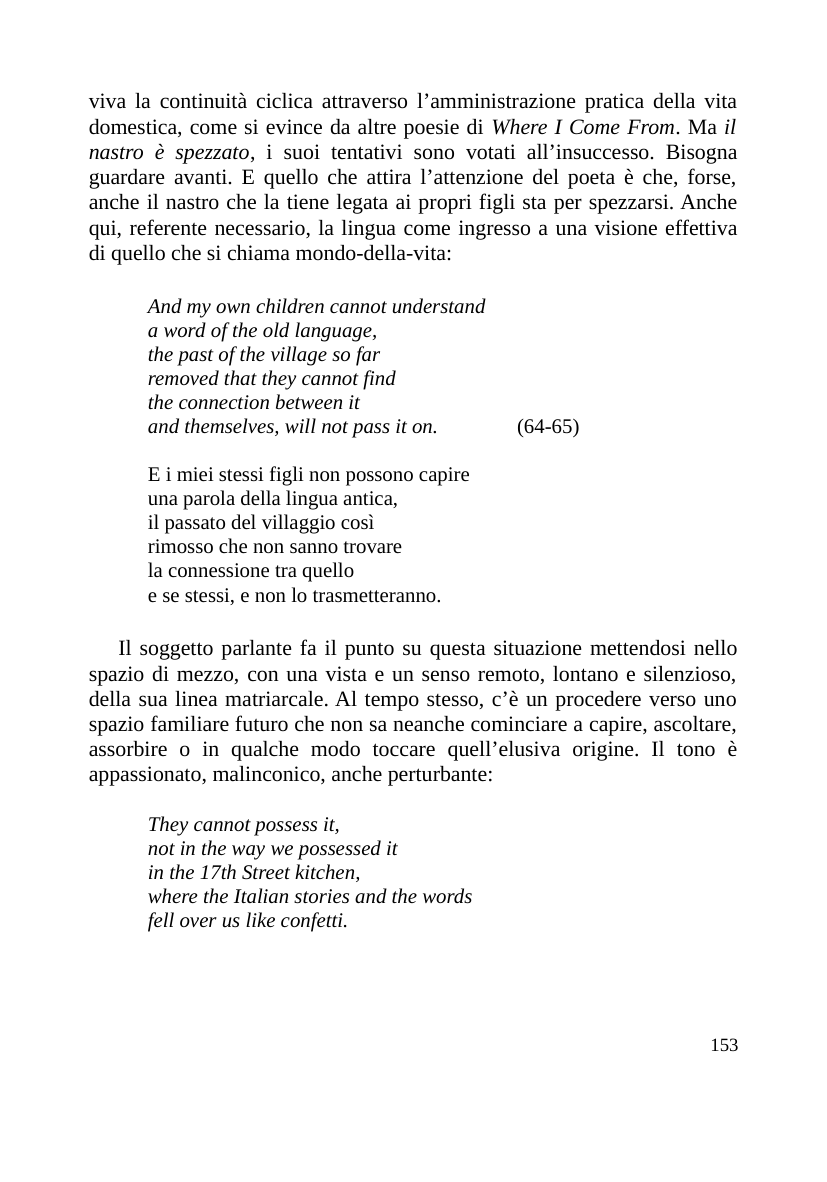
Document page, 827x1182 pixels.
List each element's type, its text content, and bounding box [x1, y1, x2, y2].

text una parola della lingua antica, [148, 486, 709, 510]
text and themselves, will not pass it on. (64-65) [148, 414, 709, 438]
text where the Italian stories and the words [148, 884, 709, 908]
text e se stessi, e non lo trasmetteranno. [148, 582, 709, 607]
text the connection between it [148, 390, 709, 414]
text a word of the old language, [148, 318, 709, 342]
text removed that they cannot find [148, 366, 709, 390]
text rimosso che non sanno trovare [148, 534, 709, 558]
text la connessione tra quello [148, 558, 709, 582]
text in the 17th Street kitchen, [148, 860, 709, 884]
text not in the way we possessed it [148, 836, 709, 860]
text the past of the village so far [148, 342, 709, 366]
text E i miei stessi figli non possono capire [148, 462, 709, 486]
text viva la continuità ciclica attraverso l’amministrazione pratica della vita domestica, come si evince da altre poesie di Where I Come From. Ma il nastro è spezzato, i suoi tentativi sono votati all’insuccesso. Bisogna guardare avanti. E quello che attira l’attenzione del poeta è che, forse, anche il nastro che la tiene legata ai propri figli sta per spezzarsi. Anche qui, referente necessario, la lingua come ingresso a una visione effettiva di quello che si chiama mondo-della-vita: [88, 88, 738, 265]
text They cannot possess it, [148, 812, 709, 836]
text Il soggetto parlante fa il punto su questa situazione mettendosi nello spazio di mezzo, con una vista e un senso remoto, lontano e silenzioso, della sua linea matriarcale. Al tempo stesso, c’è un procedere verso uno spazio familiare futuro che non sa neanche cominciare a capire, ascoltare, assorbire o in qualche modo toccare quell’elusiva origine. Il tono è appassionato, malinconico, anche perturbante: [88, 635, 738, 787]
text And my own children cannot understand [148, 294, 709, 318]
text il passato del villaggio così [148, 510, 709, 534]
text fell over us like confetti. [148, 908, 709, 932]
